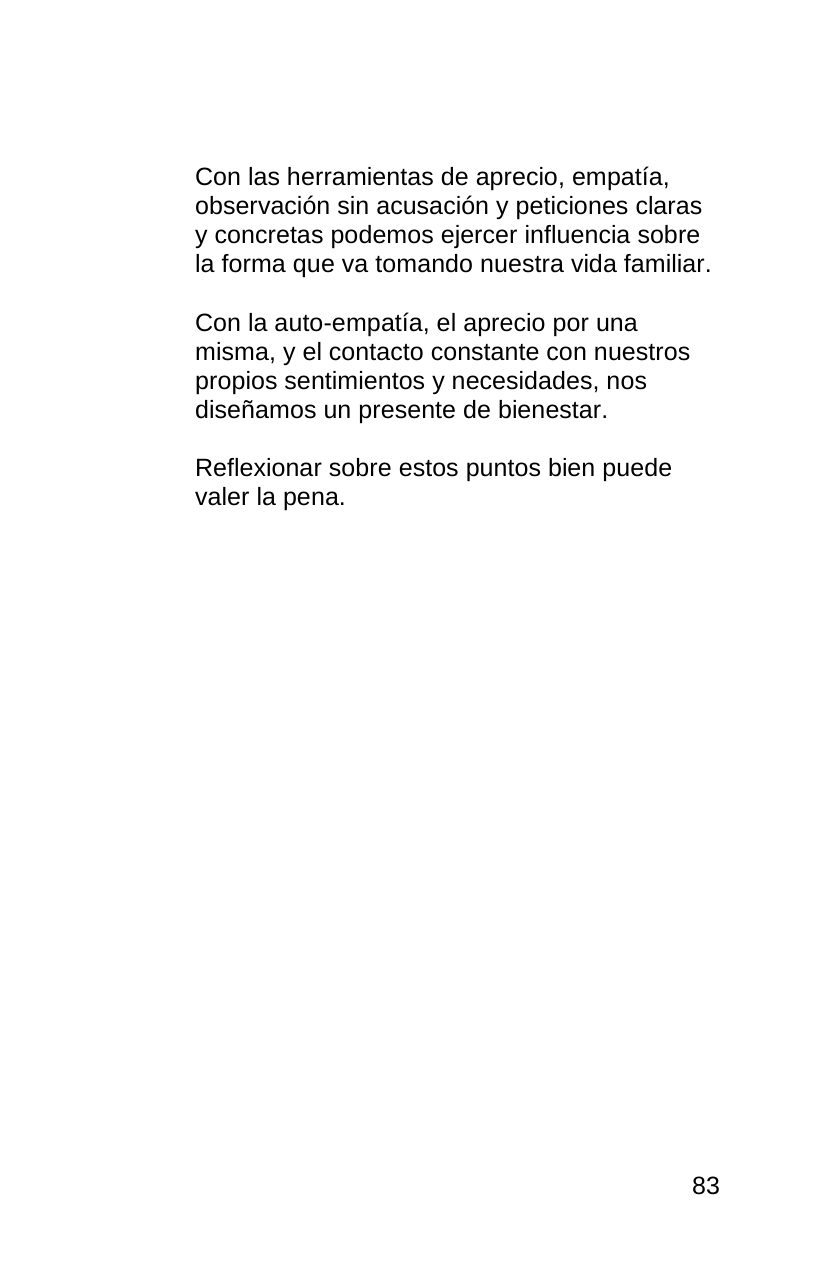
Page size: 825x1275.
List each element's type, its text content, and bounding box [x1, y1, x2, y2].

text Reflexionar sobre estos puntos bien puede valer la pena. [195, 453, 720, 511]
text Con las herramientas de aprecio, empatía, observación sin acusación y peticiones claras y concretas podemos ejercer influencia sobre la forma que va tomando nuestra vida familiar. [195, 162, 720, 278]
text Con la auto-empatía, el aprecio por una misma, y el contacto constante con nuestros propios sentimientos y necesidades, nos diseñamos un presente de bienestar. [195, 307, 720, 424]
